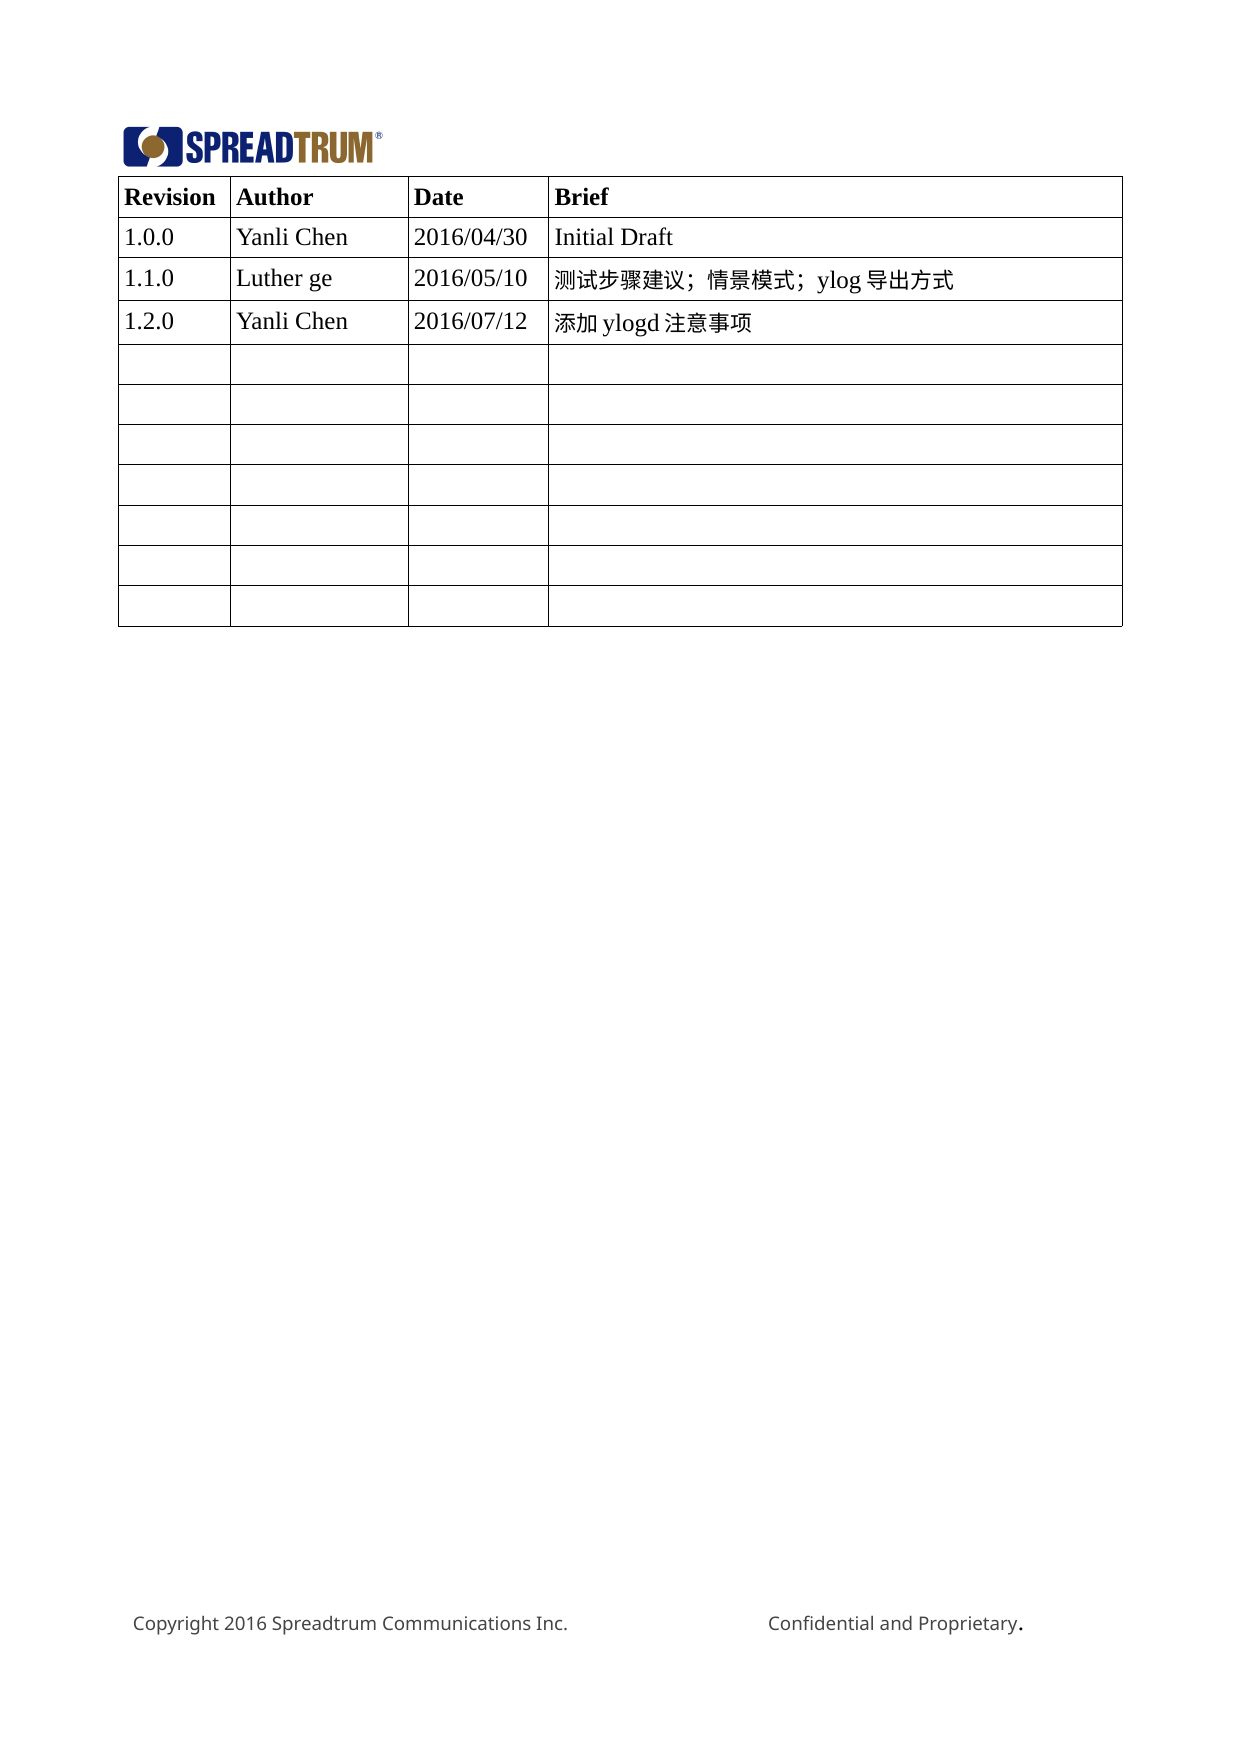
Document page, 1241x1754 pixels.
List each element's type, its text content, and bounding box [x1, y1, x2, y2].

table_cell [549, 546, 1122, 585]
table_cell [549, 425, 1122, 464]
table_cell [119, 345, 230, 384]
table_header Brief [549, 177, 1122, 217]
table_header Revision [119, 177, 230, 217]
table_cell [119, 586, 230, 626]
table_cell 1.0.0 [119, 218, 230, 257]
table_cell [409, 425, 548, 464]
table_cell [119, 425, 230, 464]
table_cell 1.2.0 [119, 301, 230, 343]
table_cell [549, 586, 1122, 626]
table_cell [549, 465, 1122, 505]
picture [120, 123, 386, 168]
table_cell [231, 586, 408, 626]
table_cell [409, 465, 548, 505]
table_cell [409, 345, 548, 384]
table_cell [231, 546, 408, 585]
table_cell [409, 506, 548, 545]
table_cell 2016/05/10 [409, 258, 548, 300]
table_cell [231, 465, 408, 505]
table_cell 2016/04/30 [409, 218, 548, 257]
table_cell [231, 425, 408, 464]
table_cell Initial Draft [549, 218, 1122, 257]
table_cell [231, 385, 408, 424]
table_cell Luther ge [231, 258, 408, 300]
table_cell [119, 546, 230, 585]
table_header Author [231, 177, 408, 217]
table_cell [119, 385, 230, 424]
table_cell 测试步骤建议；情景模式；ylog导出方式 [549, 258, 1122, 300]
table_cell [549, 385, 1122, 424]
table_cell [409, 546, 548, 585]
table_cell Yanli Chen [231, 301, 408, 343]
table_cell [409, 586, 548, 626]
table_cell 添加ylogd注意事项 [549, 301, 1122, 343]
table_cell 2016/07/12 [409, 301, 548, 343]
table_cell Yanli Chen [231, 218, 408, 257]
table_cell [119, 465, 230, 505]
table_cell [231, 506, 408, 545]
table_cell 1.1.0 [119, 258, 230, 300]
table_cell [231, 345, 408, 384]
table_cell [409, 385, 548, 424]
table_header Date [409, 177, 548, 217]
table_cell [119, 506, 230, 545]
table_cell [549, 506, 1122, 545]
table_cell [549, 345, 1122, 384]
